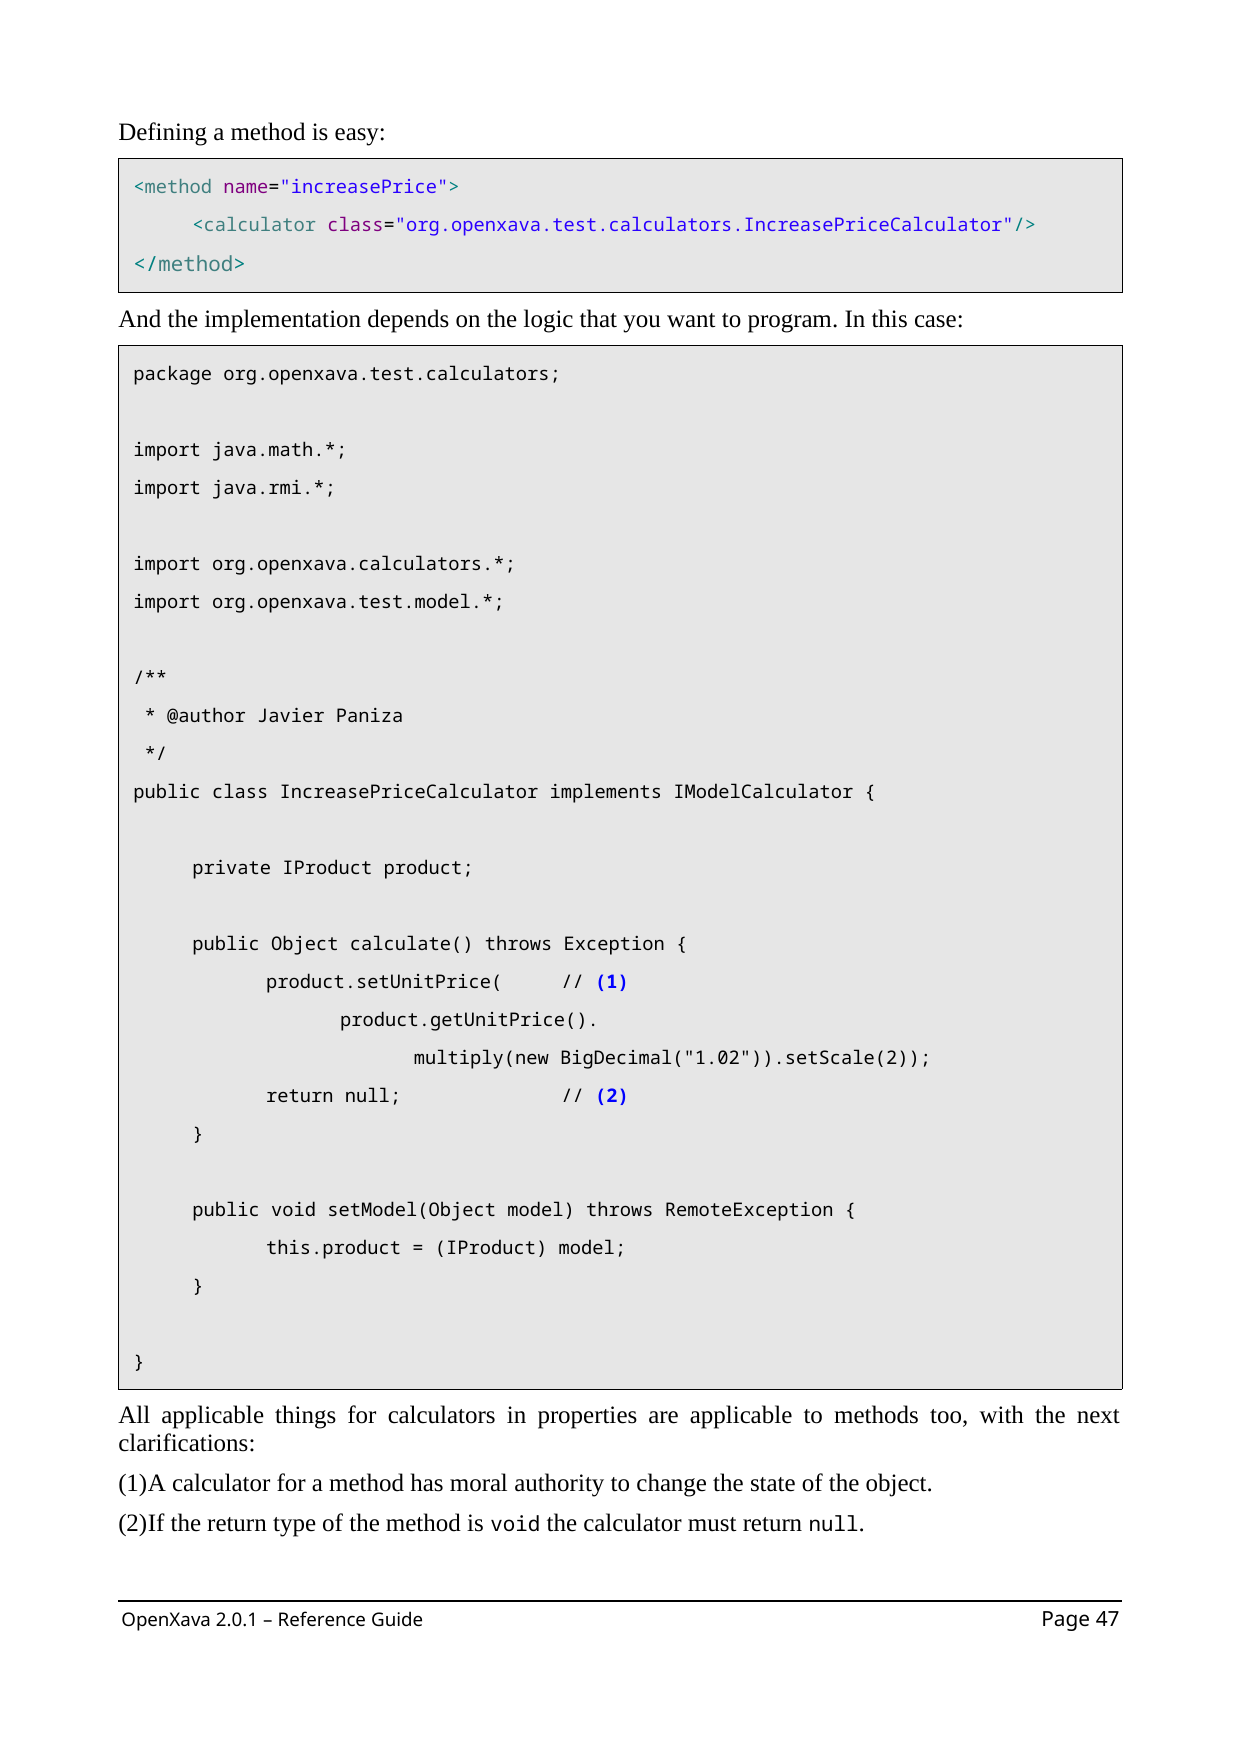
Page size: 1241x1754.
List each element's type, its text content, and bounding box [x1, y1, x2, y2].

text this.product = (IProduct) model; [119, 1219, 1122, 1258]
text </method> [119, 234, 1122, 292]
text import org.openxava.test.model.*; [119, 573, 1122, 611]
text import java.rmi.*; [119, 459, 1122, 497]
text public Object calculate() throws Exception { [119, 915, 1122, 953]
list A calculator for a method has moral authority to change the state of the object. [118, 1469, 1122, 1497]
text And the implementation depends on the logic that you want to program. In this case: [118, 305, 1122, 333]
text */ [119, 725, 1122, 763]
text multiply(new BigDecimal("1.02")).setScale(2)); [119, 1029, 1122, 1067]
text import java.math.*; [119, 421, 1122, 459]
text public void setModel(Object model) throws RemoteException { [119, 1182, 1122, 1219]
text /** [119, 649, 1122, 687]
text Defining a method is easy: [118, 118, 1122, 146]
text } [119, 1258, 1122, 1296]
text return null; // (2) [119, 1067, 1122, 1106]
text product.setUnitPrice( // (1) [119, 953, 1122, 991]
list If the return type of the method is void the calculator must return null. [118, 1509, 1122, 1538]
text * @author Javier Paniza [119, 687, 1122, 725]
text } [119, 1106, 1122, 1143]
text package org.openxava.test.calculators; [119, 346, 1122, 383]
text } [119, 1334, 1122, 1389]
text All applicable things for calculators in properties are applicable to methods too, with the next clarifications: [118, 1401, 1122, 1457]
text <method name="increasePrice"> [119, 159, 1122, 196]
text import org.openxava.calculators.*; [119, 535, 1122, 573]
text product.getUnitPrice(). [119, 991, 1122, 1029]
text public class IncreasePriceCalculator implements IModelCalculator { [119, 763, 1122, 801]
text private IProduct product; [119, 839, 1122, 877]
text <calculator class="org.openxava.test.calculators.IncreasePriceCalculator"/> [119, 196, 1122, 234]
